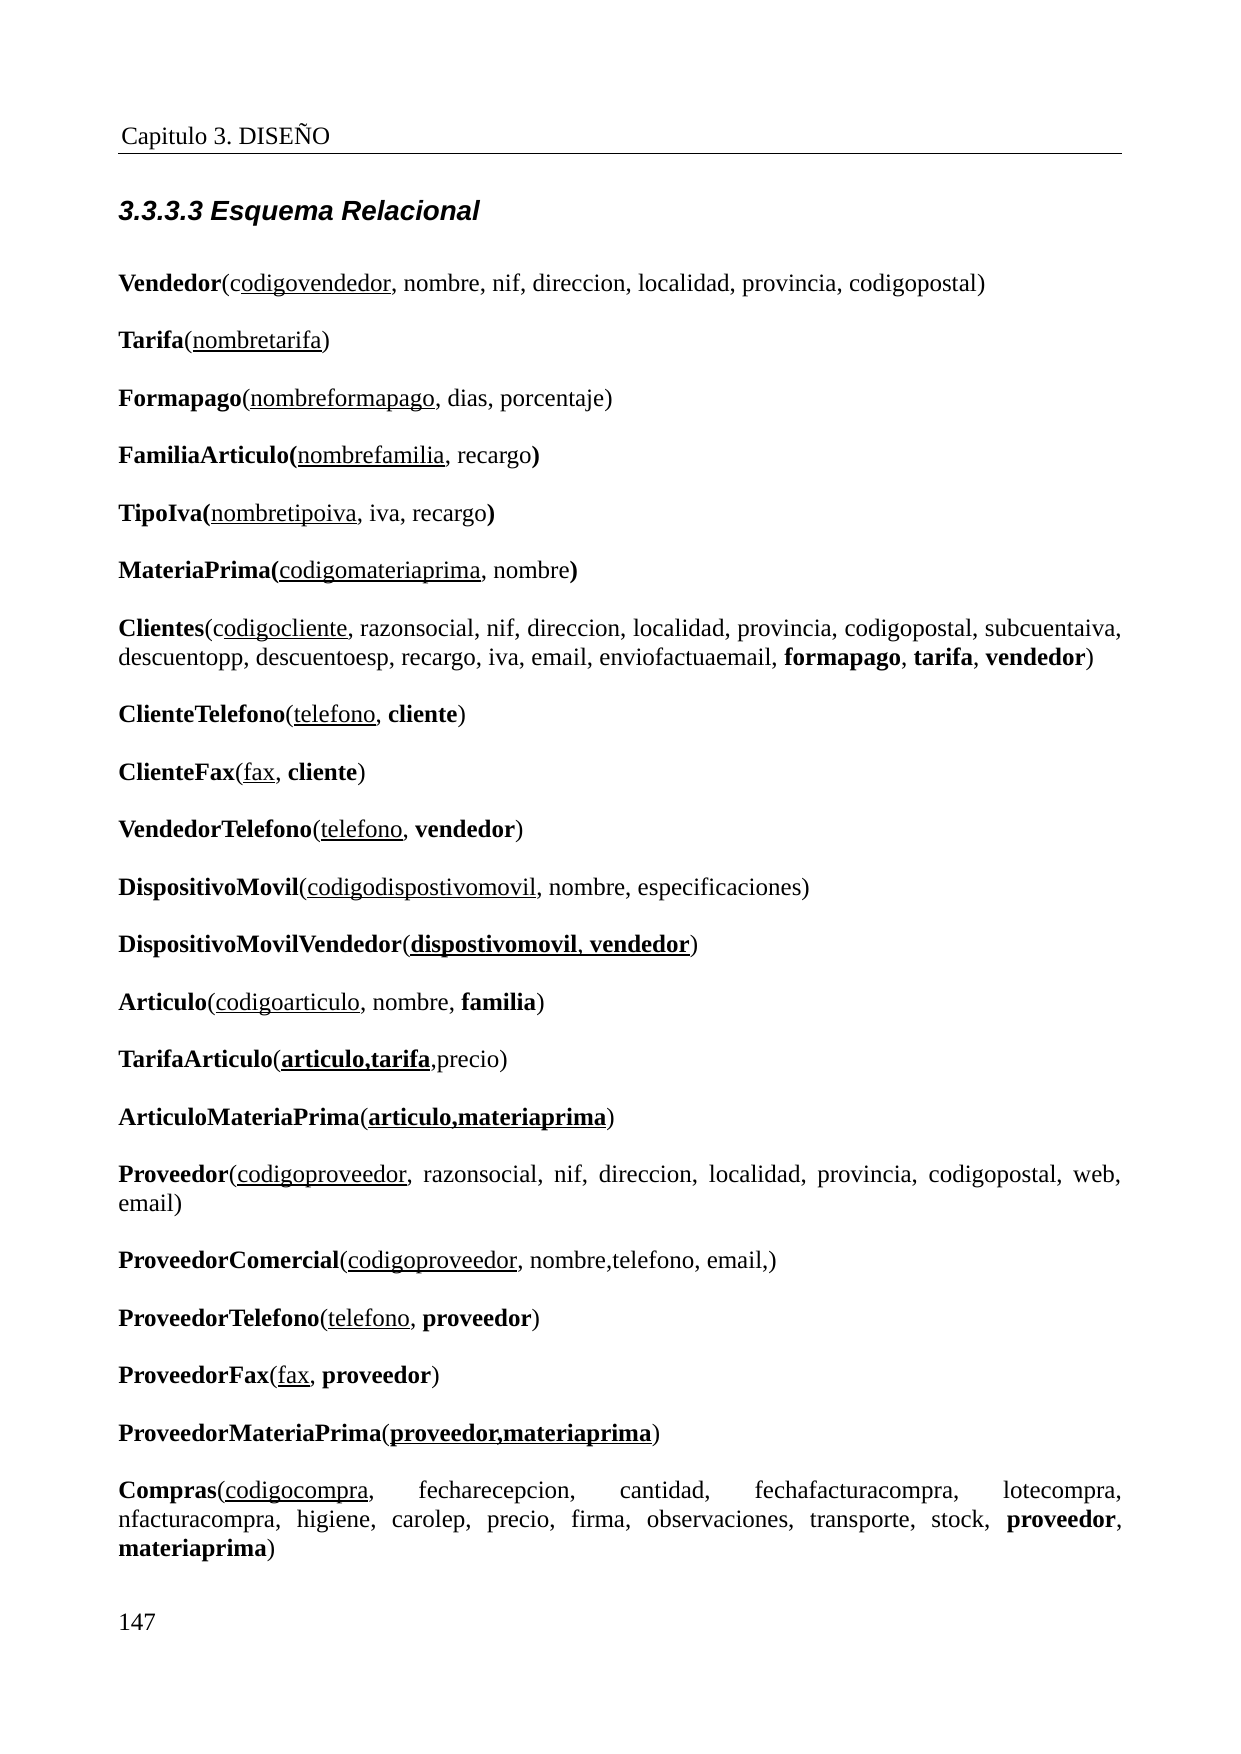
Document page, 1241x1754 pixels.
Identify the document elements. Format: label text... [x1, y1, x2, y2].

text ProveedorTelefono(telefono, proveedor) [118, 1303, 1122, 1332]
text MateriaPrima(codigomateriaprima, nombre) [118, 555, 1122, 584]
text Vendedor(codigovendedor, nombre, nif, direccion, localidad, provincia, codigopostal) [118, 268, 1122, 297]
text ArticuloMateriaPrima(articulo,materiaprima) [118, 1102, 1122, 1130]
text Clientes(codigocliente, razonsocial, nif, direccion, localidad, provincia, codigopostal, subcuentaiva, descuentopp, descuentoesp, recargo, iva, email, enviofactuaemail, formapago, tarifa, vendedor) [118, 613, 1122, 670]
subtitle 3.3.3.3 Esquema Relacional [118, 195, 1122, 227]
text ProveedorFax(fax, proveedor) [118, 1360, 1122, 1389]
text DispositivoMovilVendedor(dispostivomovil, vendedor) [118, 929, 1122, 958]
text VendedorTelefono(telefono, vendedor) [118, 814, 1122, 843]
text FamiliaArticulo(nombrefamilia, recargo) [118, 440, 1122, 469]
text ProveedorMateriaPrima(proveedor,materiaprima) [118, 1418, 1122, 1447]
text Articulo(codigoarticulo, nombre, familia) [118, 987, 1122, 1015]
text ClienteFax(fax, cliente) [118, 757, 1122, 785]
text Formapago(nombreformapago, dias, porcentaje) [118, 383, 1122, 412]
text TarifaArticulo(articulo,tarifa,precio) [118, 1044, 1122, 1073]
text Proveedor(codigoproveedor, razonsocial, nif, direccion, localidad, provincia, codigopostal, web, email) [118, 1159, 1122, 1217]
text Tarifa(nombretarifa) [118, 325, 1122, 354]
text ProveedorComercial(codigoproveedor, nombre,telefono, email,) [118, 1245, 1122, 1274]
text Compras(codigocompra, fecharecepcion, cantidad, fechafacturacompra, lotecompra, nfacturacompra, higiene, carolep, precio, firma, observaciones, transporte, stock, proveedor, materiaprima) [118, 1475, 1122, 1562]
text ClienteTelefono(telefono, cliente) [118, 699, 1122, 728]
text TipoIva(nombretipoiva, iva, recargo) [118, 498, 1122, 527]
text DispositivoMovil(codigodispostivomovil, nombre, especificaciones) [118, 872, 1122, 900]
